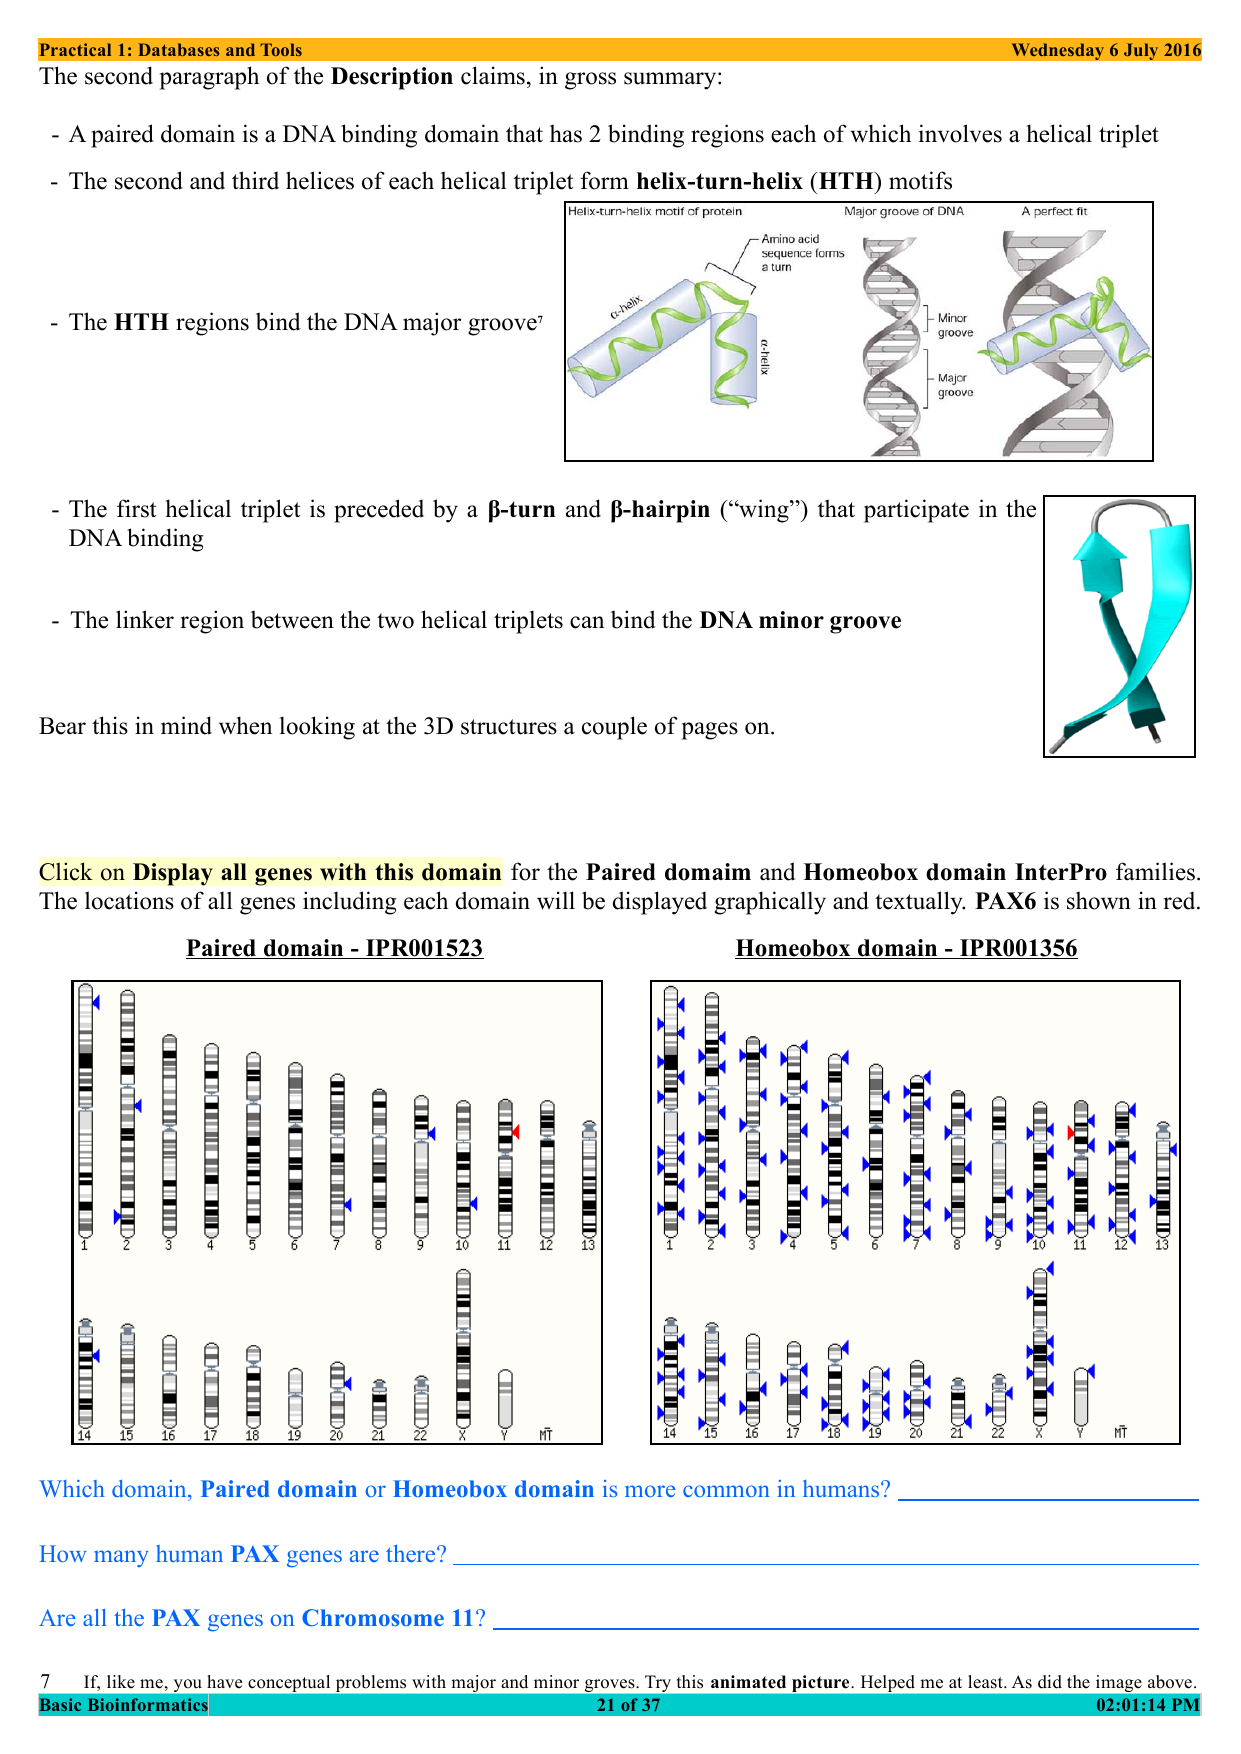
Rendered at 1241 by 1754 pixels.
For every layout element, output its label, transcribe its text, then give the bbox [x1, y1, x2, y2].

picture [74, 982, 601, 1443]
text - The linker region between the two helical triplets can bind the DNA minor groove [51, 605, 1043, 634]
text - The second and third helices of each helical triplet form helix-turn-helix (HTH) motifs [50, 166, 1202, 195]
picture [652, 982, 1179, 1443]
text Bear this in mind when looking at the 3D structures a couple of pages on. [38, 711, 1043, 740]
text Paired domain - IPR001523 Homeobox domain - IPR001356 [38, 933, 1202, 962]
text The second paragraph of the Description claims, in gross summary: [38, 61, 1202, 89]
text - The first helical triplet is preceded by a β-turn and β-hairpin (“wing”) that participate in the DNA binding [51, 494, 1202, 552]
text If, like me, you have conceptual problems with major and minor groves. Try this animated picture. Helped me at least. As did the image above. [40, 1669, 1202, 1693]
text [1154, 307, 1202, 336]
picture [1045, 497, 1194, 756]
text How many human PAX genes are there? [38, 1539, 1202, 1568]
text - The HTH regions bind the DNA major groove [50, 307, 564, 336]
picture [566, 203, 1152, 460]
text Which domain, Paired domain or Homeobox domain is more common in humans? [38, 1445, 1202, 1503]
text - A paired domain is a DNA binding domain that has 2 binding regions each of which involves a helical triplet [51, 119, 1202, 148]
text Click on Display all genes with this domain for the Paired domaim and Homeobox domain InterPro families. The locations of all genes including each domain will be displayed graphically and textually. PAX6 is shown in red. [38, 857, 1202, 915]
text Are all the PAX genes on Chromosome 11? [38, 1603, 1202, 1632]
